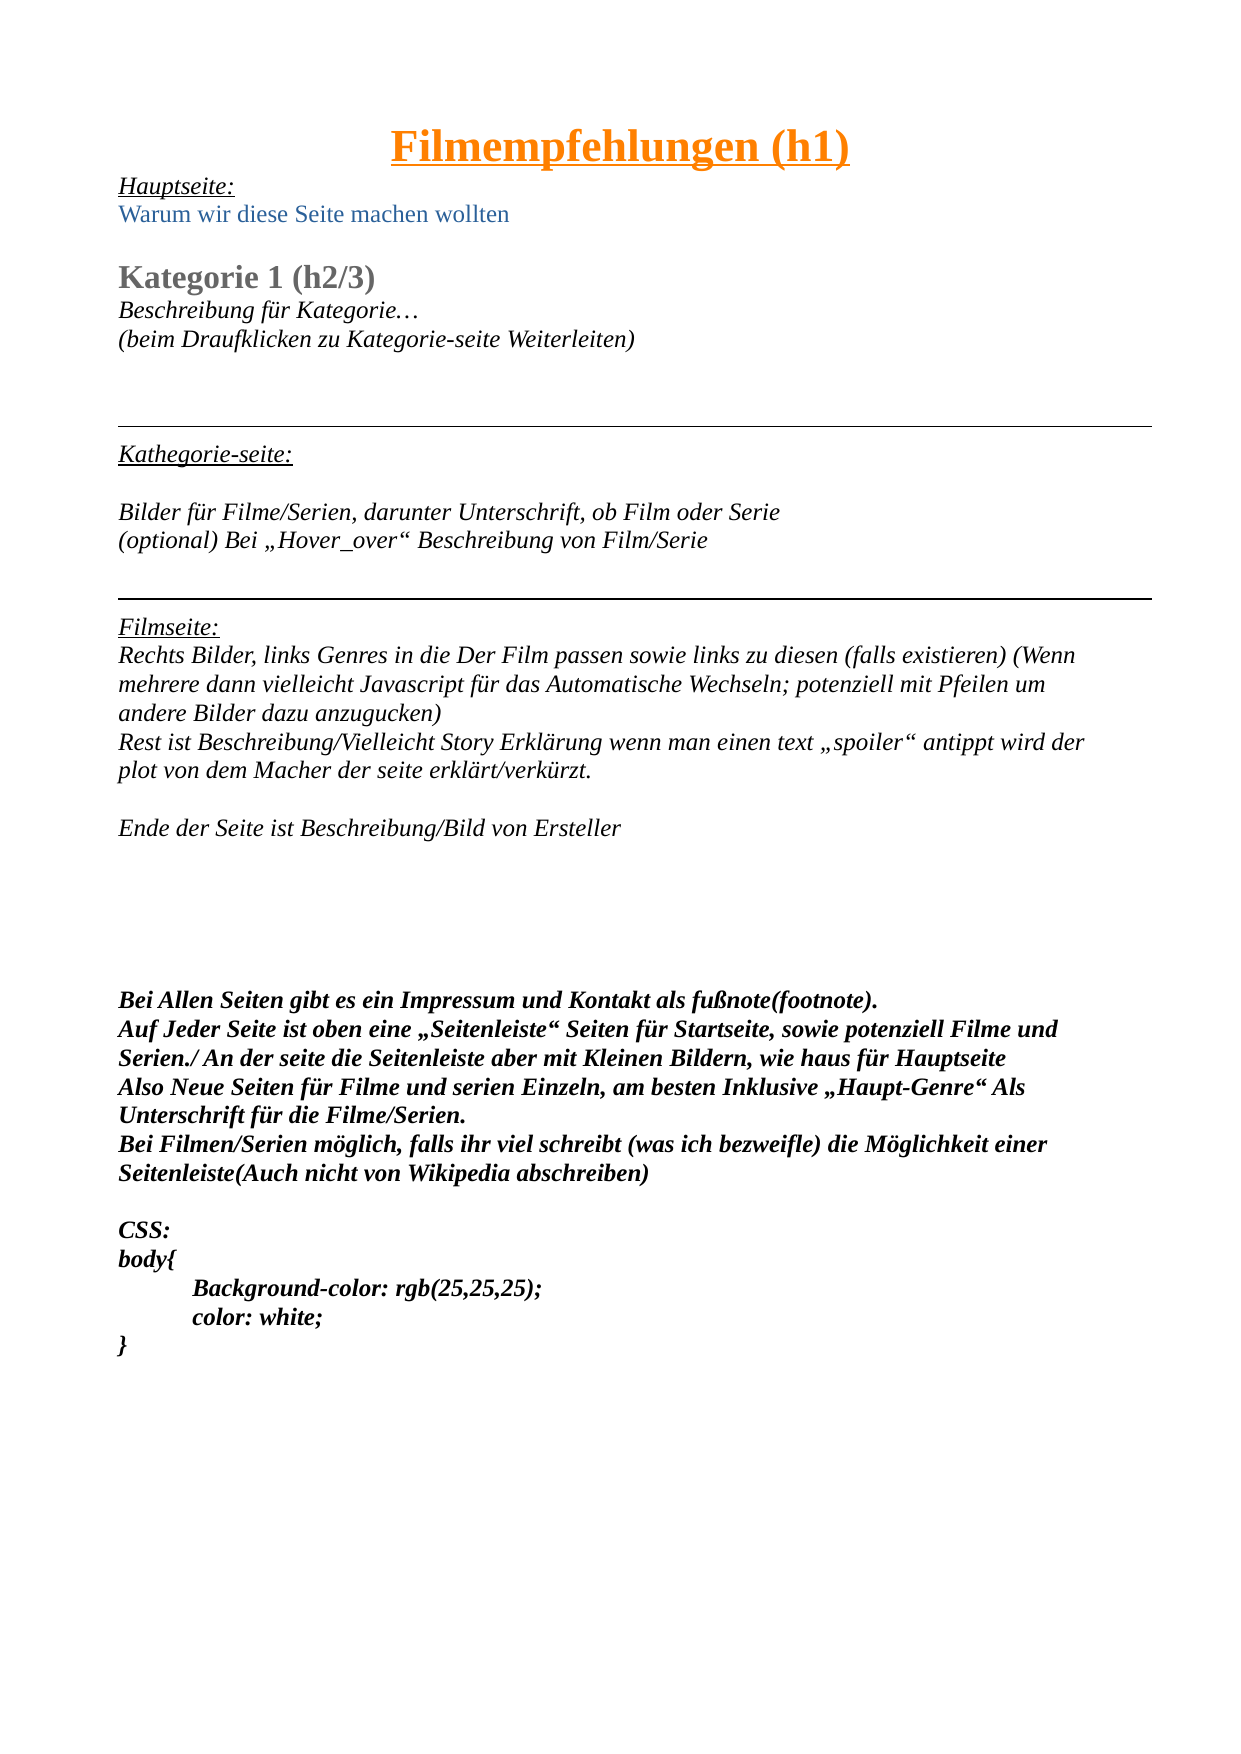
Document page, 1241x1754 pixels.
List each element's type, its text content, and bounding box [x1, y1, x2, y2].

text Rest ist Beschreibung/Vielleicht Story Erklärung wenn man einen text „spoiler“ antippt wird der plot von dem Macher der seite erklärt/verkürzt. [118, 727, 1122, 784]
text Kathegorie-seite: [118, 439, 1122, 468]
text Background-color: rgb(25,25,25); [118, 1273, 1122, 1302]
text Hauptseite: [118, 171, 1122, 199]
text Bei Allen Seiten gibt es ein Impressum und Kontakt als fußnote(footnote). [118, 985, 1122, 1014]
text Rechts Bilder, links Genres in die Der Film passen sowie links zu diesen (falls existieren) (Wenn mehrere dann vielleicht Javascript für das Automatische Wechseln; potenziell mit Pfeilen um andere Bilder dazu anzugucken) [118, 640, 1122, 727]
text Kategorie 1 (h2/3) [118, 257, 1122, 295]
text Warum wir diese Seite machen wollten [118, 199, 1122, 228]
text Ende der Seite ist Beschreibung/Bild von Ersteller [118, 813, 1122, 842]
text Bilder für Filme/Serien, darunter Unterschrift, ob Film oder Serie [118, 497, 1122, 525]
text Filmempfehlungen (h1) [118, 118, 1122, 171]
text Beschreibung für Kategorie… [118, 295, 1122, 324]
text (optional) Bei „Hover_over“ Beschreibung von Film/Serie [118, 525, 1122, 554]
text } [118, 1330, 1122, 1359]
text Filmseite: [118, 612, 1122, 640]
text color: white; [118, 1302, 1122, 1330]
text (beim Draufklicken zu Kategorie-seite Weiterleiten) [118, 324, 1122, 353]
text CSS: [118, 1215, 1122, 1244]
text Also Neue Seiten für Filme und serien Einzeln, am besten Inklusive „Haupt-Genre“ Als Unterschrift für die Filme/Serien. [118, 1072, 1122, 1129]
text Bei Filmen/Serien möglich, falls ihr viel schreibt (was ich bezweifle) die Möglichkeit einer Seitenleiste(Auch nicht von Wikipedia abschreiben) [118, 1129, 1122, 1187]
text Auf Jeder Seite ist oben eine „Seitenleiste“ Seiten für Startseite, sowie potenziell Filme und Serien./ An der seite die Seitenleiste aber mit Kleinen Bildern, wie haus für Hauptseite [118, 1014, 1122, 1072]
text body{ [118, 1244, 1122, 1273]
